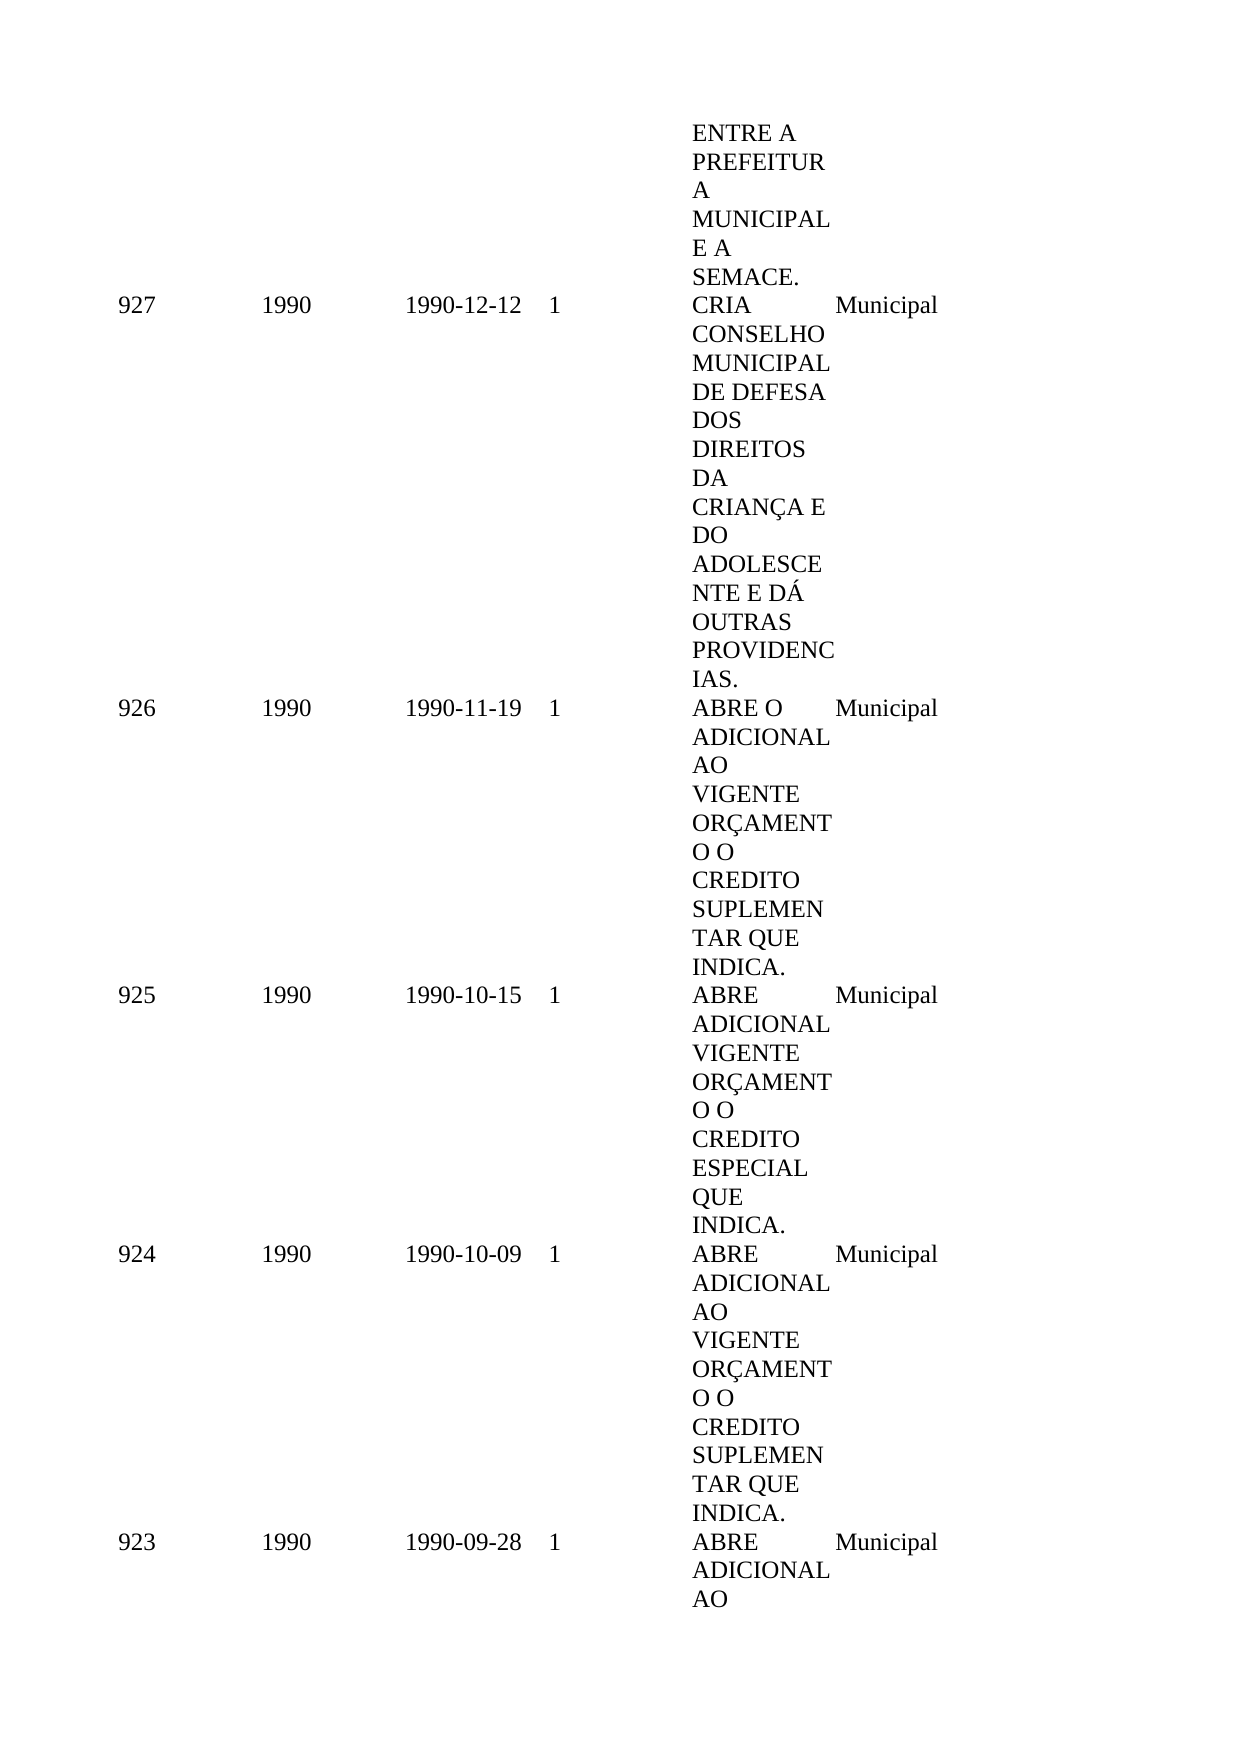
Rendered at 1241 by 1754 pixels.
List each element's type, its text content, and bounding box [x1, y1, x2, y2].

table_cell 927 [118, 291, 261, 693]
table_cell 926 [118, 693, 261, 981]
table_cell Municipal [835, 693, 979, 981]
table_cell 1990-09-28 [405, 1527, 548, 1613]
table_cell [979, 1239, 1122, 1527]
table_cell [979, 981, 1122, 1239]
table_cell 1 [548, 291, 692, 693]
table_cell 1990 [261, 693, 405, 981]
table_cell 1990-10-09 [405, 1239, 548, 1527]
table_cell [405, 118, 548, 291]
table_cell [979, 291, 1122, 693]
table_cell [835, 118, 979, 291]
table_cell ABRE ADICIONAL AO [692, 1527, 835, 1613]
table_cell ABRE ADICIONAL VIGENTE ORÇAMENTO O CREDITO ESPECIAL QUE INDICA. [692, 981, 835, 1239]
table_cell ABRE ADICIONAL AO VIGENTE ORÇAMENTO O CREDITO SUPLEMENTAR QUE INDICA. [692, 1239, 835, 1527]
table_cell [979, 693, 1122, 981]
table_cell Municipal [835, 981, 979, 1239]
table_cell 1 [548, 1527, 692, 1613]
table_cell 925 [118, 981, 261, 1239]
table_cell Municipal [835, 291, 979, 693]
table_cell Municipal [835, 1239, 979, 1527]
table_cell [261, 118, 405, 291]
table_cell 1 [548, 1239, 692, 1527]
table_cell [979, 118, 1122, 291]
table_cell 1990 [261, 1239, 405, 1527]
table_cell 1990-11-19 [405, 693, 548, 981]
table_cell [979, 1527, 1122, 1613]
table_cell ENTRE A PREFEITURA MUNICIPAL E A SEMACE. [692, 118, 835, 291]
table_cell 923 [118, 1527, 261, 1613]
table_cell Municipal [835, 1527, 979, 1613]
table_cell 1 [548, 693, 692, 981]
table_cell ABRE O ADICIONAL AO VIGENTE ORÇAMENTO O CREDITO SUPLEMENTAR QUE INDICA. [692, 693, 835, 981]
table_cell [548, 118, 692, 291]
table_cell CRIA CONSELHO MUNICIPAL DE DEFESA DOS DIREITOS DA CRIANÇA E DO ADOLESCENTE E DÁ OUTRAS PROVIDENCIAS. [692, 291, 835, 693]
table_cell 1990 [261, 1527, 405, 1613]
table_cell 1990 [261, 981, 405, 1239]
table_cell 924 [118, 1239, 261, 1527]
table_cell 1990-12-12 [405, 291, 548, 693]
table_cell 1990-10-15 [405, 981, 548, 1239]
table_cell 1 [548, 981, 692, 1239]
table_cell [118, 118, 261, 291]
table_cell 1990 [261, 291, 405, 693]
